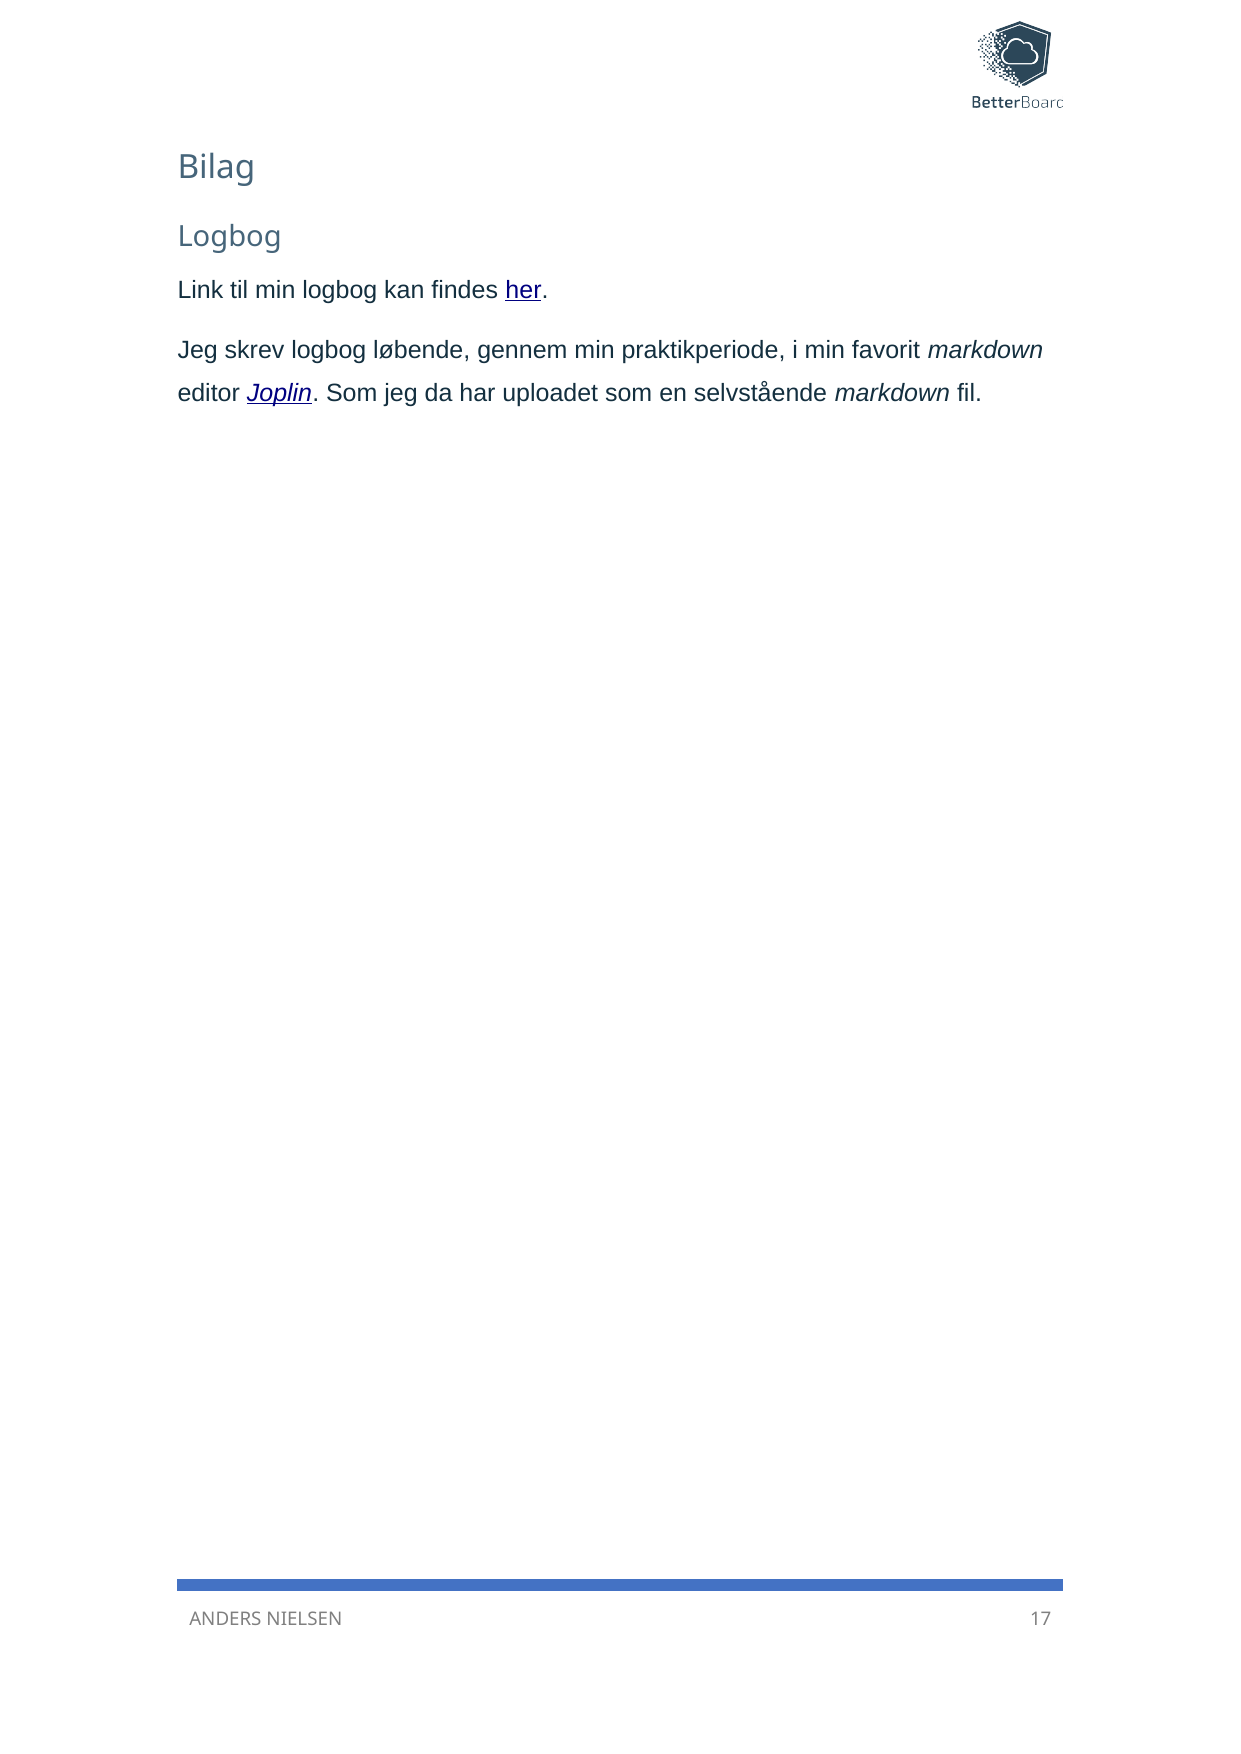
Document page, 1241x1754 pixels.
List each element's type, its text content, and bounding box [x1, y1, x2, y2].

subtitle Logbog [177, 215, 1063, 255]
subtitle Bilag [177, 143, 1063, 188]
text Jeg skrev logbog løbende, gennem min praktikperiode, i min favorit markdown editor Joplin. Som jeg da har uploadet som en selvstående markdown fil. [177, 335, 1063, 407]
text Link til min logbog kan findes her. [177, 275, 1063, 304]
